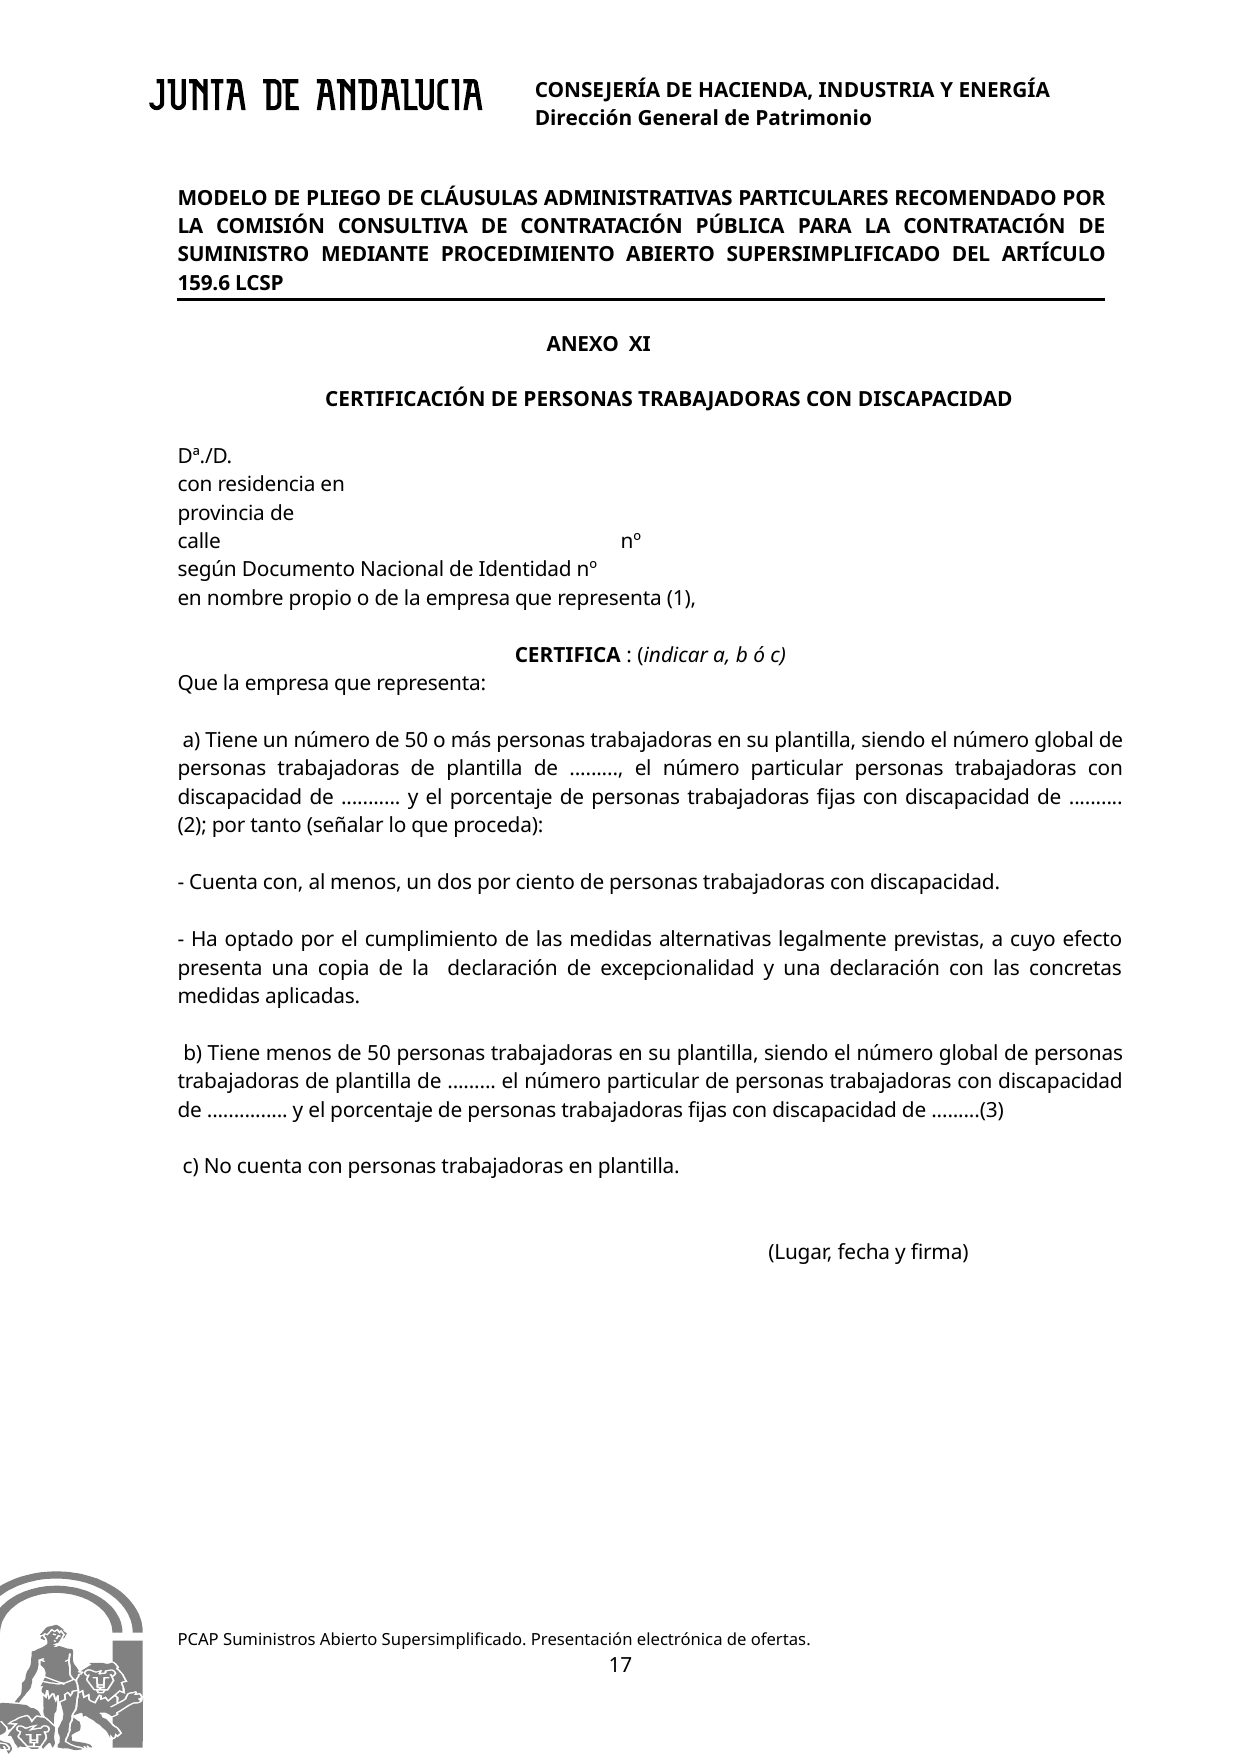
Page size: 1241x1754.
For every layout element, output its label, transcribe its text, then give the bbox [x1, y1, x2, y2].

text con residencia en [177, 469, 1197, 498]
text b) Tiene menos de 50 personas trabajadoras en su plantilla, siendo el número global de personas trabajadoras de plantilla de ......... el número particular de personas trabajadoras con discapacidad de ............... y el porcentaje de personas trabajadoras fijas con discapacidad de .........(3) [177, 1038, 1123, 1123]
text Dª./D. [177, 441, 1197, 469]
text provincia de [177, 498, 1197, 526]
text CERTIFICA : (indicar a, b ó c) [177, 640, 1123, 668]
text - Cuenta con, al menos, un dos por ciento de personas trabajadoras con discapacidad. [177, 867, 1123, 896]
text según Documento Nacional de Identidad nº [177, 554, 1197, 583]
text en nombre propio o de la empresa que representa (1), [177, 583, 1197, 611]
text Que la empresa que representa: [177, 668, 1123, 697]
text MODELO DE PLIEGO DE CLÁUSULAS ADMINISTRATIVAS PARTICULARES RECOMENDADO POR LA COMISIÓN CONSULTIVA DE CONTRATACIÓN PÚBLICA PARA LA CONTRATACIÓN DE SUMINISTRO MEDIANTE PROCEDIMIENTO ABIERTO SUPERSIMPLIFICADO DEL ARTÍCULO 159.6 LCSP [177, 183, 1105, 298]
text - Ha optado por el cumplimiento de las medidas alternativas legalmente previstas, a cuyo efecto presenta una copia de la declaración de excepcionalidad y una declaración con las concretas medidas aplicadas. [177, 924, 1123, 1009]
text calle nº [177, 526, 1197, 554]
subtitle CERTIFICACIÓN DE PERSONAS TRABAJADORAS CON DISCAPACIDAD [177, 384, 1240, 412]
text c) No cuenta con personas trabajadoras en plantilla. [177, 1152, 1123, 1180]
subtitle ANEXO XI [177, 329, 1240, 357]
text a) Tiene un número de 50 o más personas trabajadoras en su plantilla, siendo el número global de personas trabajadoras de plantilla de ........., el número particular personas trabajadoras con discapacidad de ........... y el porcentaje de personas trabajadoras fijas con discapacidad de .......... (2); por tanto (señalar lo que proceda): [177, 725, 1123, 839]
text (Lugar, fecha y firma) [177, 1237, 1123, 1265]
